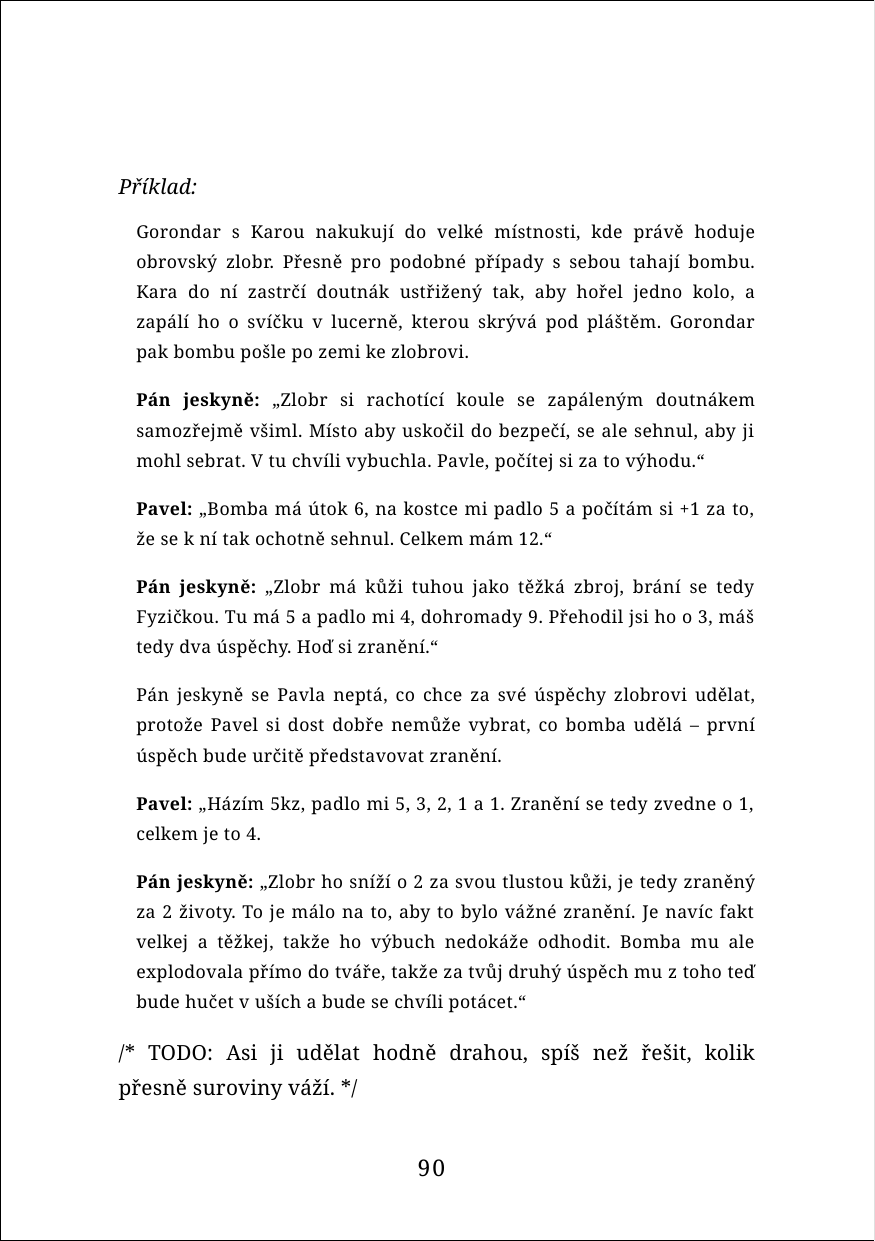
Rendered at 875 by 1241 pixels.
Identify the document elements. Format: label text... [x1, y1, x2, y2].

text Pavel: „Házím 5kz, padlo mi 5, 3, 2, 1 a 1. Zranění se tedy zvedne o 1, celkem je to 4. [136, 791, 756, 845]
text Pán jeskyně se Pavla neptá, co chce za své úspěchy zlobrovi udělat, protože Pavel si dost dobře nemůže vybrat, co bomba udělá – první úspěch bude určitě představovat zranění. [136, 683, 756, 767]
text Pán jeskyně: „Zlobr si rachotící koule se zapáleným doutnákem samozřejmě všiml. Místo aby uskočil do bezpečí, se ale sehnul, aby ji mohl sebrat. V tu chvíli vybuchla. Pavle, počítej si za to výhodu.“ [136, 388, 756, 472]
text Gorondar s Karou nakukují do velké místnosti, kde právě hoduje obrovský zlobr. Přesně pro podobné případy s sebou tahají bombu. Kara do ní zastrčí doutnák ustřižený tak, aby hořel jedno kolo, a zapálí ho o svíčku v lucerně, kterou skrývá pod pláštěm. Gorondar pak bombu pošle po zemi ke zlobrovi. [136, 219, 756, 364]
text /* TODO: Asi ji udělat hodně drahou, spíš než řešit, kolik přesně suroviny váží. */ [118, 1038, 756, 1102]
text Pán jeskyně: „Zlobr ho sníží o 2 za svou tlustou kůži, je tedy zraněný za 2 životy. To je málo na to, aby to bylo vážné zranění. Je navíc fakt velkej a těžkej, takže ho výbuch nedokáže odhodit. Bomba mu ale explodovala přímo do tváře, takže za tvůj druhý úspěch mu z toho teď bude hučet v uších a bude se chvíli potácet.“ [136, 869, 756, 1014]
text Pavel: „Bomba má útok 6, na kostce mi padlo 5 a počítám si +1 za to, že se k ní tak ochotně sehnul. Celkem mám 12.“ [136, 496, 756, 551]
text Příklad: [118, 172, 756, 200]
text Pán jeskyně: „Zlobr má kůži tuhou jako těžká zbroj, brání se tedy Fyzičkou. Tu má 5 a padlo mi 4, dohromady 9. Přehodil jsi ho o 3, máš tedy dva úspěchy. Hoď si zranění.“ [136, 574, 756, 659]
